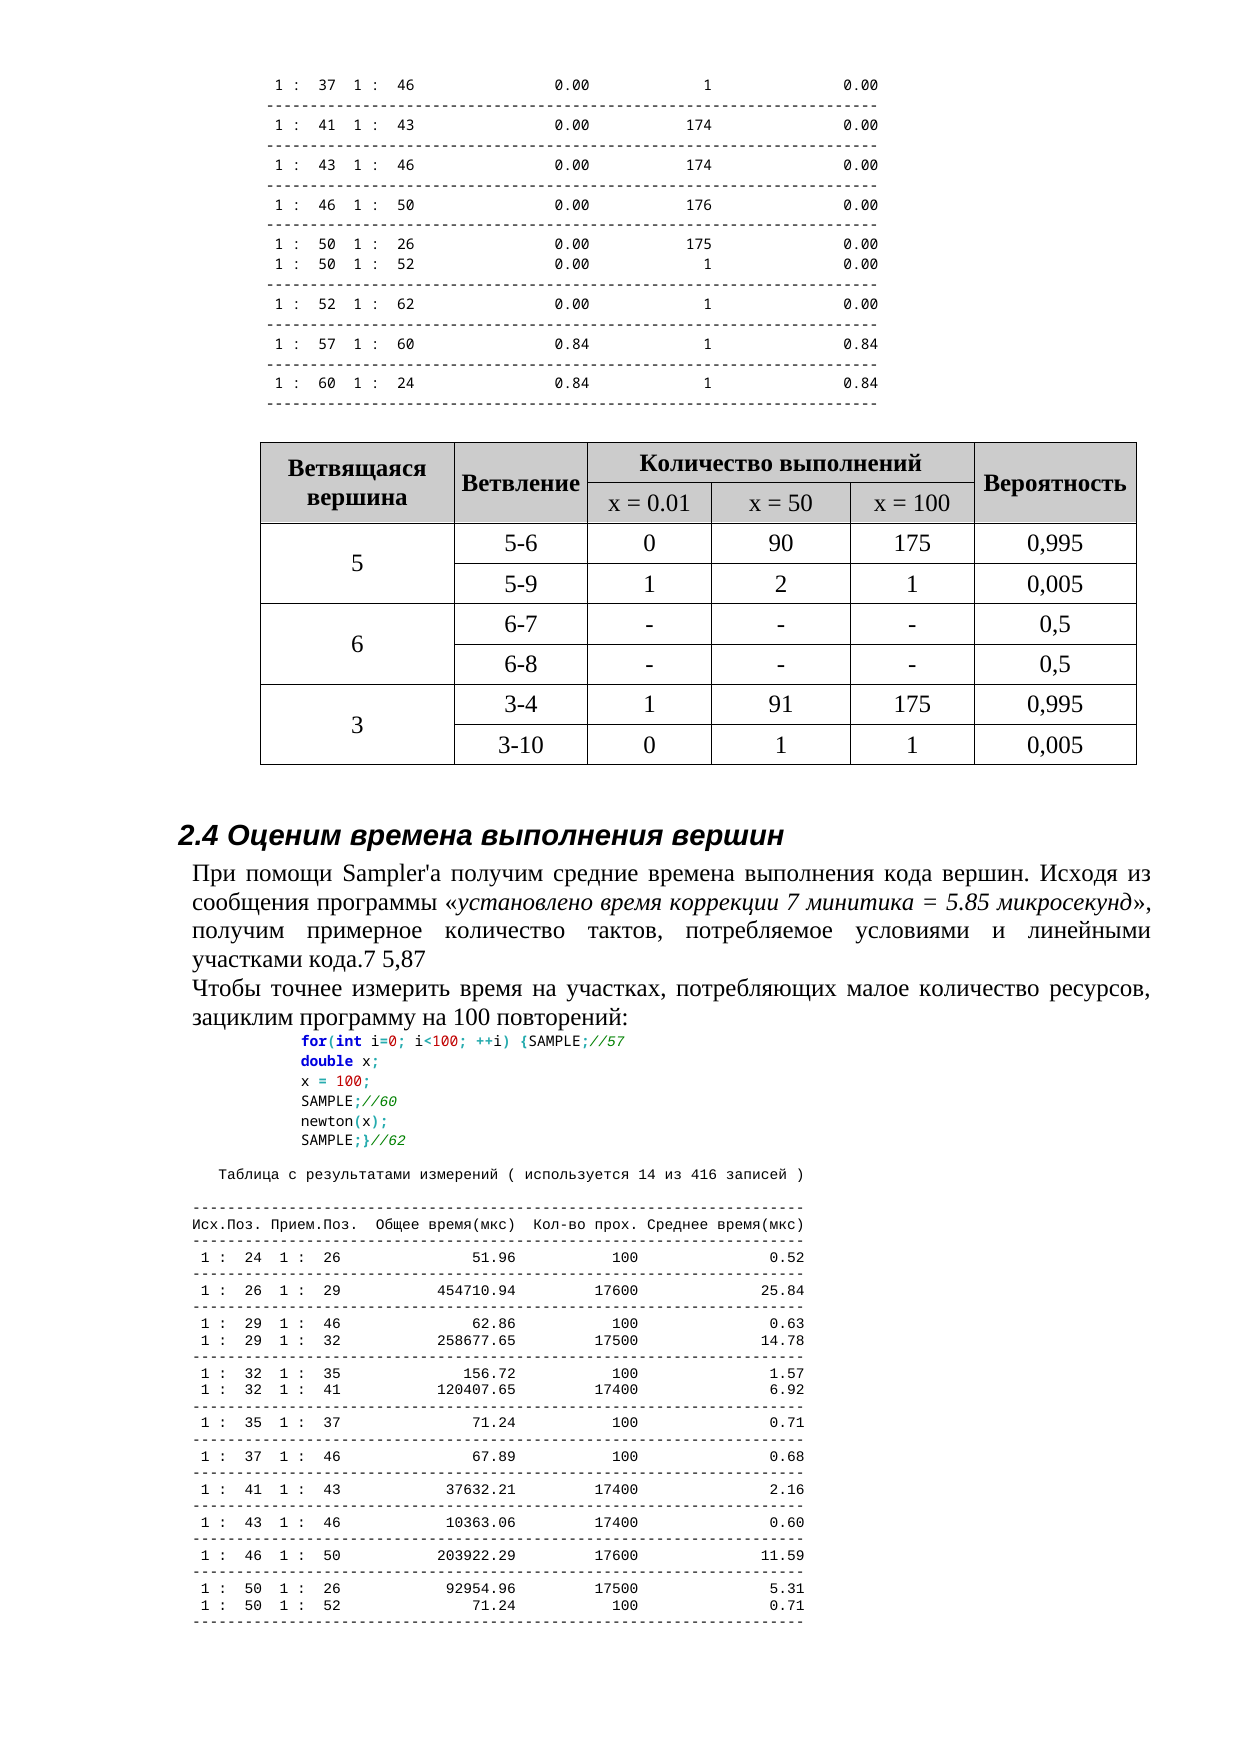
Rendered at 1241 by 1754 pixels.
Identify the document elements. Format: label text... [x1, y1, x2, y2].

text 1 : 50 1 : 52 0.00 1 0.00 [266, 254, 1152, 274]
table_header 3-4 [455, 685, 587, 724]
text Чтобы точнее измерить время на участках, потребляющих малое количество ресурсов, зациклим программу на 100 повторений: [192, 973, 1152, 1031]
table_header 1 [588, 685, 711, 724]
text 1 : 35 1 : 37 71.24 100 0.71 [192, 1416, 1152, 1432]
text При помощи Sampler'a получим средние времена выполнения кода вершин. Исходя из сообщения программы «установлено время коррекции 7 минитика = 5.85 микросекунд», получим примерное количество тактов, потребляемое условиями и линейными участками кода.7 5,87 [192, 858, 1152, 973]
table_cell 0,005 [975, 564, 1136, 603]
text ---------------------------------------------------------------------- [266, 174, 1152, 194]
text Исх.Поз. Прием.Поз. Общее время(мкс) Кол-во прох. Среднее время(мкс) [192, 1217, 1152, 1233]
table_cell - [588, 645, 711, 684]
table_cell 0 [588, 725, 711, 764]
table_cell 1 [851, 564, 974, 603]
text 1 : 43 1 : 46 10363.06 17400 0.60 [192, 1515, 1152, 1532]
text SAMPLE;//60 [266, 1090, 1152, 1110]
table_header 0 [588, 524, 711, 563]
table_cell - [712, 645, 850, 684]
table_cell 1 [851, 725, 974, 764]
text ---------------------------------------------------------------------- [266, 95, 1152, 115]
text ---------------------------------------------------------------------- [266, 134, 1152, 154]
table_cell x = 50 [712, 483, 850, 522]
text ---------------------------------------------------------------------- [192, 1200, 1152, 1217]
text SAMPLE;}//62 [266, 1130, 1152, 1150]
table_header Ветвящаяся вершина [261, 443, 454, 522]
text ---------------------------------------------------------------------- [192, 1498, 1152, 1515]
text 1 : 57 1 : 60 0.84 1 0.84 [266, 333, 1152, 353]
text 1 : 52 1 : 62 0.00 1 0.00 [266, 294, 1152, 314]
text 1 : 29 1 : 32 258677.65 17500 14.78 [192, 1333, 1152, 1349]
text for(int i=0; i<100; ++i) {SAMPLE;//57 [266, 1031, 1152, 1051]
text 1 : 46 1 : 50 203922.29 17600 11.59 [192, 1548, 1152, 1565]
text 1 : 24 1 : 26 51.96 100 0.52 [192, 1250, 1152, 1267]
table_header - [851, 604, 974, 643]
table_header Количество выполнений [588, 443, 974, 482]
text ---------------------------------------------------------------------- [192, 1532, 1152, 1548]
text 1 : 37 1 : 46 67.89 100 0.68 [192, 1449, 1152, 1465]
table_header Вероятность [975, 443, 1136, 522]
subtitle Оценим времена выполнения вершин [170, 818, 1152, 852]
text ---------------------------------------------------------------------- [192, 1300, 1152, 1316]
text 1 : 50 1 : 26 92954.96 17500 5.31 [192, 1581, 1152, 1598]
table_cell 1 [712, 725, 850, 764]
text ---------------------------------------------------------------------- [192, 1267, 1152, 1283]
text ---------------------------------------------------------------------- [192, 1465, 1152, 1482]
table_cell - [851, 645, 974, 684]
table_header 5-6 [455, 524, 587, 563]
text newton(x); [266, 1110, 1152, 1130]
text ---------------------------------------------------------------------- [192, 1565, 1152, 1581]
text double x; [266, 1051, 1152, 1070]
table_header 0,995 [975, 685, 1136, 724]
table_cell 5 [261, 524, 454, 603]
text ---------------------------------------------------------------------- [266, 353, 1152, 373]
text ---------------------------------------------------------------------- [266, 214, 1152, 234]
table_cell 3-10 [455, 725, 587, 764]
table_cell 1 [588, 564, 711, 603]
table_header - [712, 604, 850, 643]
text 1 : 32 1 : 41 120407.65 17400 6.92 [192, 1382, 1152, 1399]
table_cell 6-8 [455, 645, 587, 684]
table_header Ветвление [455, 443, 587, 522]
text ---------------------------------------------------------------------- [192, 1399, 1152, 1416]
text ---------------------------------------------------------------------- [266, 314, 1152, 333]
table_header 175 [851, 524, 974, 563]
text ---------------------------------------------------------------------- [192, 1349, 1152, 1366]
text ---------------------------------------------------------------------- [192, 1432, 1152, 1449]
text 1 : 41 1 : 43 37632.21 17400 2.16 [192, 1482, 1152, 1498]
table_header 175 [851, 685, 974, 724]
text 1 : 50 1 : 52 71.24 100 0.71 [192, 1598, 1152, 1614]
text ---------------------------------------------------------------------- [192, 1614, 1152, 1631]
text 1 : 50 1 : 26 0.00 175 0.00 [266, 234, 1152, 254]
text ---------------------------------------------------------------------- [266, 393, 1152, 413]
table_cell 2 [712, 564, 850, 603]
table_cell x = 100 [851, 483, 974, 522]
text 1 : 29 1 : 46 62.86 100 0.63 [192, 1316, 1152, 1333]
text 1 : 37 1 : 46 0.00 1 0.00 [266, 75, 1152, 95]
table_cell 5-9 [455, 564, 587, 603]
text 1 : 43 1 : 46 0.00 174 0.00 [266, 154, 1152, 174]
text 1 : 41 1 : 43 0.00 174 0.00 [266, 115, 1152, 134]
table_header - [588, 604, 711, 643]
text 1 : 26 1 : 29 454710.94 17600 25.84 [192, 1283, 1152, 1300]
table_header 0,995 [975, 524, 1136, 563]
table_cell 0,5 [975, 645, 1136, 684]
table_header 90 [712, 524, 850, 563]
text Таблица с результатами измерений ( используется 14 из 416 записей ) [192, 1167, 1152, 1183]
text x = 100; [266, 1070, 1152, 1090]
table_header 6-7 [455, 604, 587, 643]
text ---------------------------------------------------------------------- [266, 274, 1152, 294]
table_cell 6 [261, 604, 454, 684]
table_cell 0,005 [975, 725, 1136, 764]
text 1 : 60 1 : 24 0.84 1 0.84 [266, 373, 1152, 393]
table_cell x = 0.01 [588, 483, 711, 522]
table_header 91 [712, 685, 850, 724]
table_cell 3 [261, 685, 454, 764]
text 1 : 32 1 : 35 156.72 100 1.57 [192, 1366, 1152, 1382]
table_header 0,5 [975, 604, 1136, 643]
text 1 : 46 1 : 50 0.00 176 0.00 [266, 194, 1152, 214]
text ---------------------------------------------------------------------- [192, 1233, 1152, 1250]
